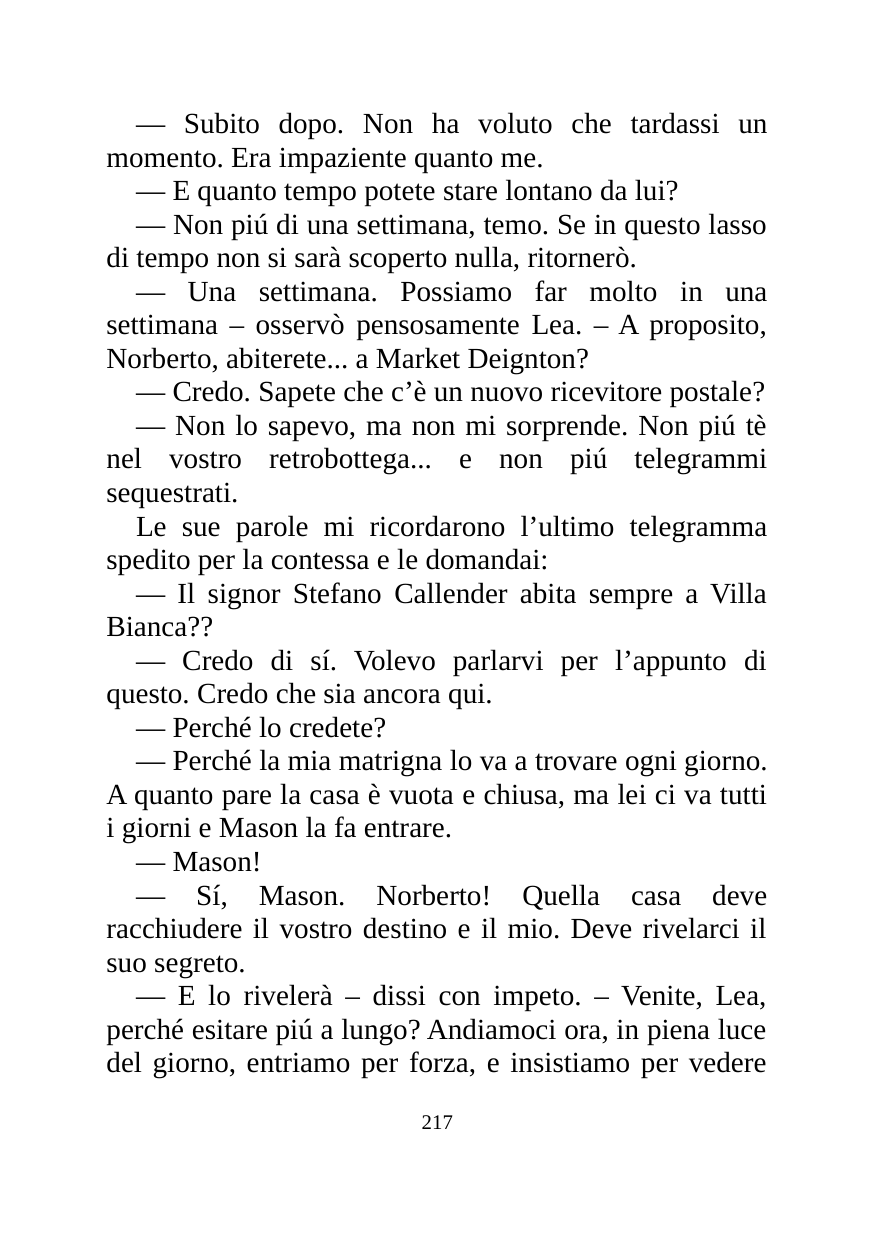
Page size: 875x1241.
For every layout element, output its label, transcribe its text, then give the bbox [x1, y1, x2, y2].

text — Una settimana. Possiamo far molto in una settimana – osservò pensosamente Lea. – A proposito, Norberto, abiterete... a Market Deignton? [106, 274, 768, 374]
text — E quanto tempo potete stare lontano da lui? [106, 173, 768, 207]
text — Subito dopo. Non ha voluto che tardassi un momento. Era impaziente quanto me. [106, 106, 768, 173]
text — Sí, Mason. Norberto! Quella casa deve racchiudere il vostro destino e il mio. Deve rivelarci il suo segreto. [106, 878, 768, 978]
text — Non lo sapevo, ma non mi sorprende. Non piú tè nel vostro retrobottega... e non piú telegrammi sequestrati. [106, 408, 768, 509]
text — Non piú di una settimana, temo. Se in questo lasso di tempo non si sarà scoperto nulla, ritornerò. [106, 207, 768, 274]
text Le sue parole mi ricordarono l’ultimo telegramma spedito per la contessa e le domandai: [106, 509, 768, 576]
text — Mason! [106, 844, 768, 878]
text — Perché la mia matrigna lo va a trovare ogni giorno. A quanto pare la casa è vuota e chiusa, ma lei ci va tutti i giorni e Mason la fa entrare. [106, 743, 768, 844]
text — Perché lo credete? [106, 710, 768, 743]
text — Il signor Stefano Callender abita sempre a Villa Bianca?? [106, 576, 768, 643]
text — Credo di sí. Volevo parlarvi per l’appunto di questo. Credo che sia ancora qui. [106, 643, 768, 710]
text — Credo. Sapete che c’è un nuovo ricevitore postale? [106, 374, 768, 408]
text — E lo rivelerà – dissi con impeto. – Venite, Lea, perché esitare piú a lungo? Andiamoci ora, in piena luce del giorno, entriamo per forza, e insistiamo per vedere [106, 978, 768, 1079]
